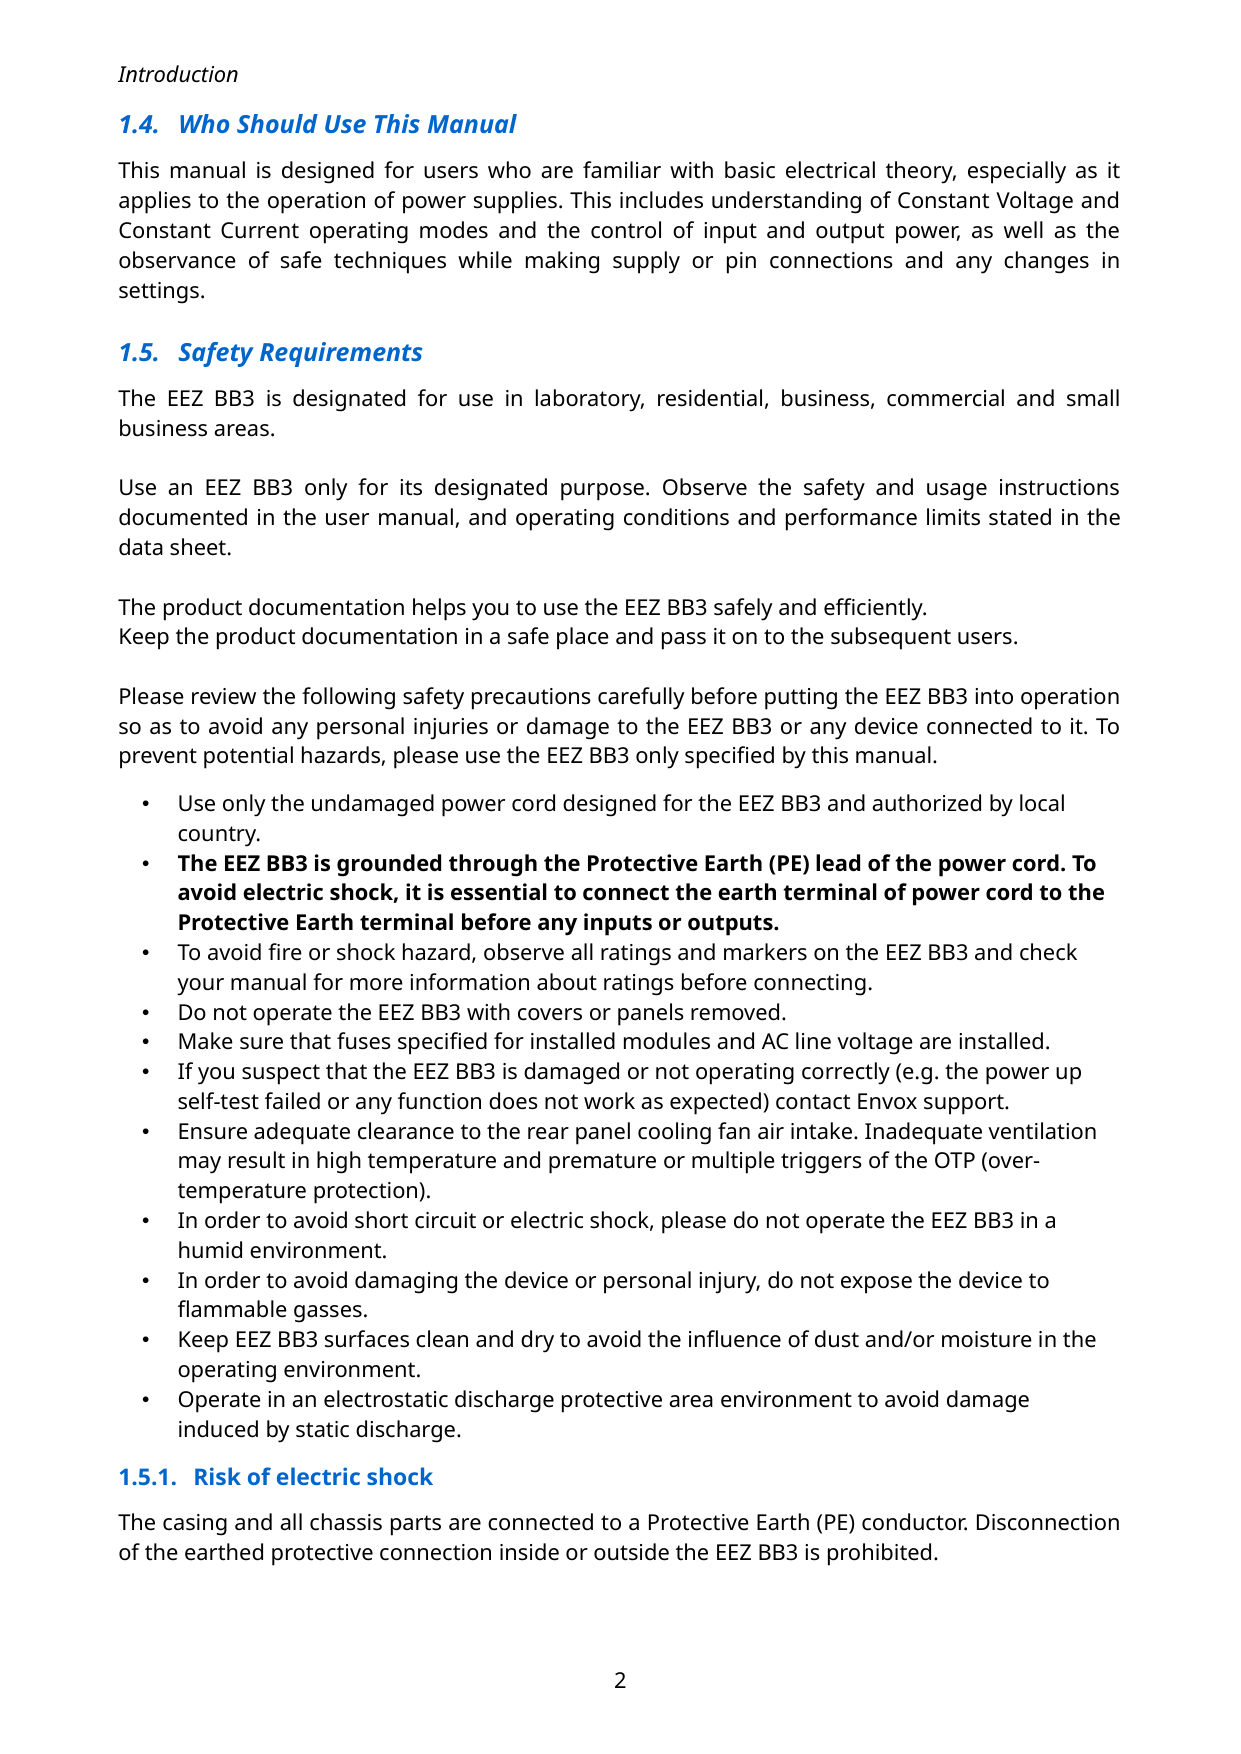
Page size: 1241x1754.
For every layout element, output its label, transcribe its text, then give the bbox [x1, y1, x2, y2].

list Ensure adequate clearance to the rear panel cooling fan air intake. Inadequate ventilation may result in high temperature and premature or multiple triggers of the OTP (over-temperature protection). [142, 1116, 1110, 1205]
text This manual is designed for users who are familiar with basic electrical theory, especially as it applies to the operation of power supplies. This includes understanding of Constant Voltage and Constant Current operating modes and the control of input and output power, as well as the observance of safe techniques while making supply or pin connections and any changes in settings. [118, 155, 1122, 304]
text The casing and all chassis parts are connected to a Protective Earth (PE) conductor. Disconnection of the earthed protective connection inside or outside the EEZ BB3 is prohibited. [118, 1507, 1122, 1567]
list Keep EEZ BB3 surfaces clean and dry to avoid the influence of dust and/or moisture in the operating environment. [142, 1324, 1110, 1384]
list The EEZ BB3 is grounded through the Protective Earth (PE) lead of the power cord. To avoid electric shock, it is essential to connect the earth terminal of power cord to the Protective Earth terminal before any inputs or outputs. [142, 848, 1110, 937]
list Operate in an electrostatic discharge protective area environment to avoid damage induced by static discharge. [142, 1384, 1110, 1443]
list In order to avoid short circuit or electric shock, please do not operate the EEZ BB3 in a humid environment. [142, 1205, 1110, 1265]
text Please review the following safety precautions carefully before putting the EEZ BB3 into operation so as to avoid any personal injuries or damage to the EEZ BB3 or any device connected to it. To prevent potential hazards, please use the EEZ BB3 only specified by this manual. [118, 681, 1122, 770]
list In order to avoid damaging the device or personal injury, do not expose the device to flammable gasses. [142, 1265, 1110, 1324]
list Do not operate the EEZ BB3 with covers or panels removed. [142, 997, 1110, 1026]
list Use only the undamaged power cord designed for the EEZ BB3 and authorized by local country. [142, 788, 1110, 848]
list If you suspect that the EEZ BB3 is damaged or not operating correctly (e.g. the power up self-test failed or any function does not work as expected) contact Envox support. [142, 1056, 1110, 1116]
list Make sure that fuses specified for installed modules and AC line voltage are installed. [142, 1026, 1110, 1056]
list To avoid fire or shock hazard, observe all ratings and markers on the EEZ BB3 and check your manual for more information about ratings before connecting. [142, 937, 1110, 997]
text The EEZ BB3 is designated for use in laboratory, residential, business, commercial and small business areas. [118, 383, 1122, 443]
text Keep the product documentation in a safe place and pass it on to the subsequent users. [118, 621, 1122, 651]
subtitle Who Should Use This Manual [118, 107, 1122, 141]
text The product documentation helps you to use the EEZ BB3 safely and efficiently. [118, 592, 1122, 621]
subtitle Risk of electric shock [118, 1461, 1122, 1492]
subtitle Safety Requirements [118, 334, 1122, 368]
text Use an EEZ BB3 only for its designated purpose. Observe the safety and usage instructions documented in the user manual, and operating conditions and performance limits stated in the data sheet. [118, 472, 1122, 562]
